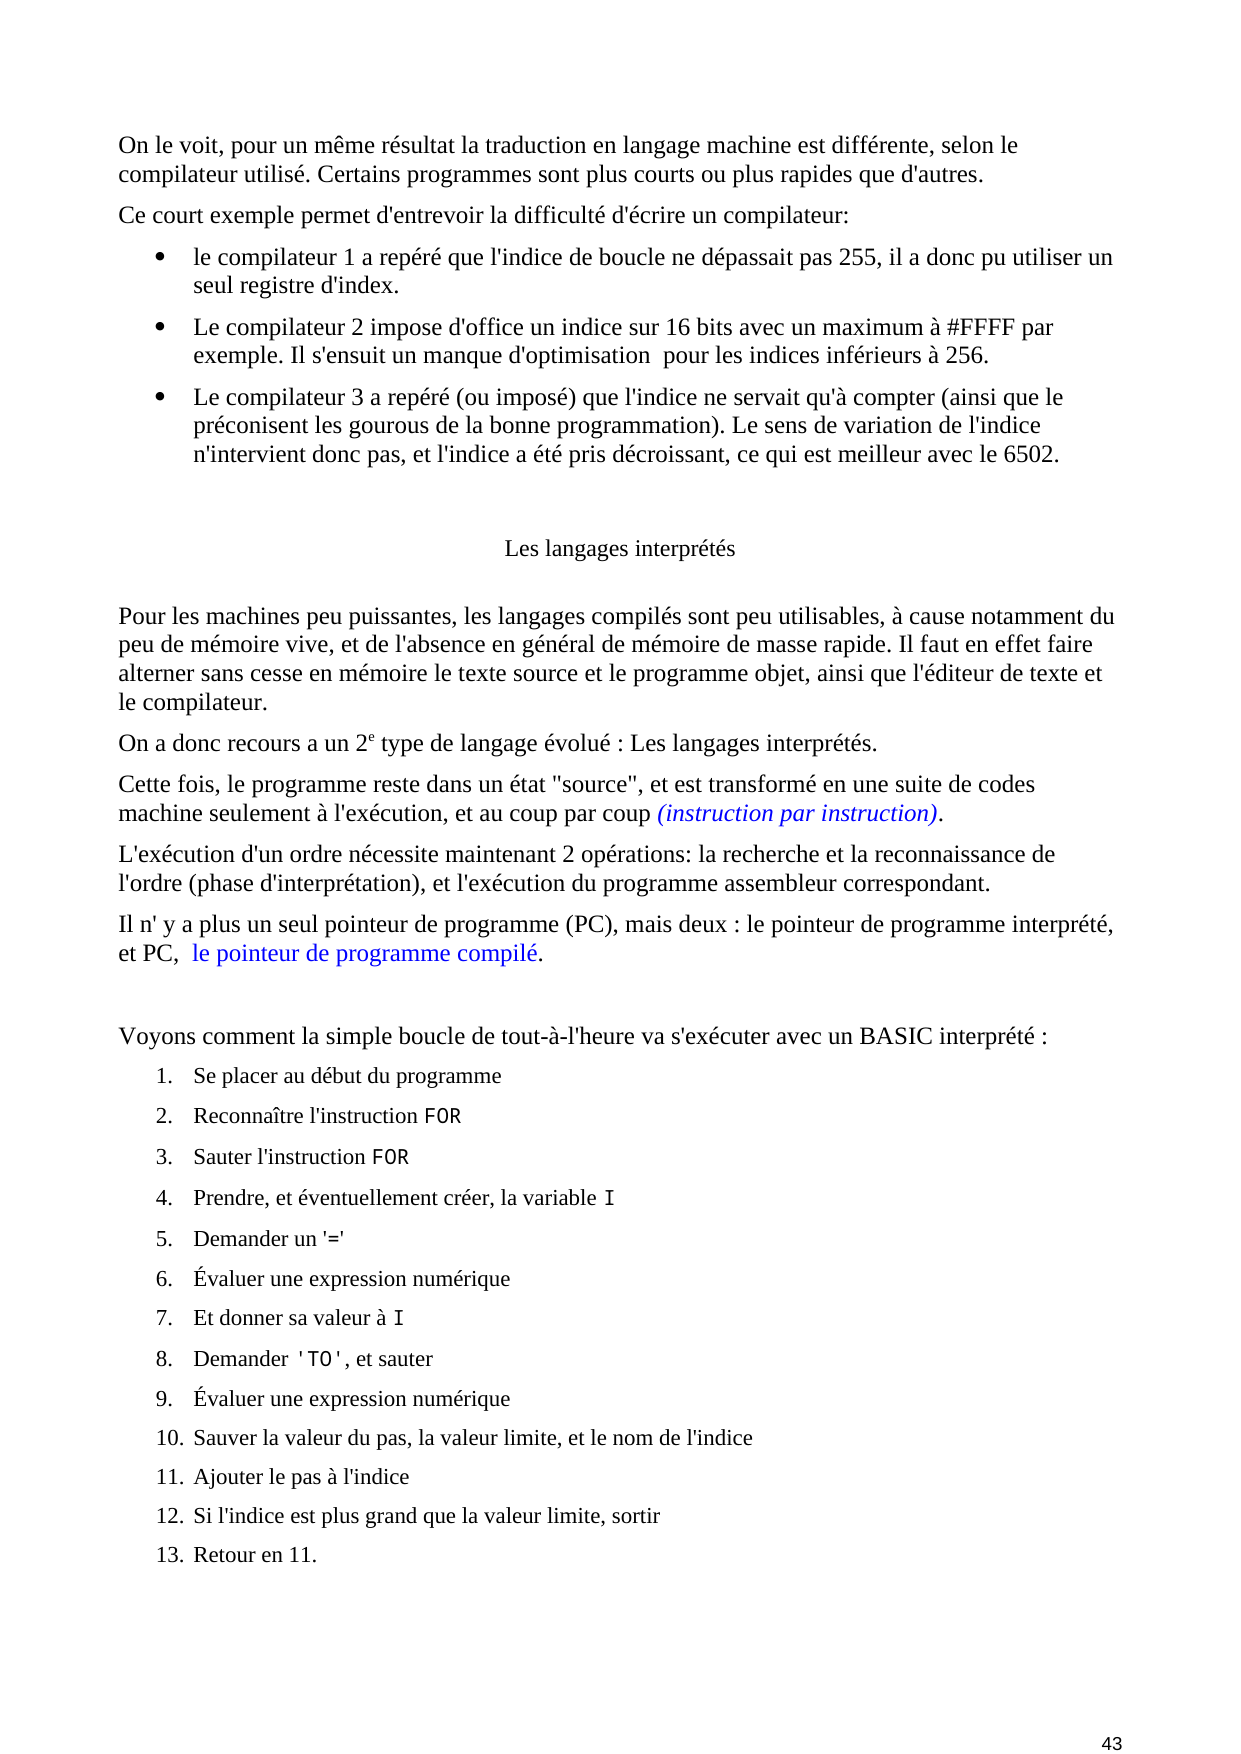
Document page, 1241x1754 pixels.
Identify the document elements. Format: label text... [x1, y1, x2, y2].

list Demander 'TO', et sauter [156, 1344, 1122, 1373]
list Évaluer une expression numérique [156, 1385, 1122, 1412]
text Ce court exemple permet d'entrevoir la difficulté d'écrire un compilateur: [118, 201, 1122, 229]
list Se placer au début du programme [156, 1062, 1122, 1088]
list Reconnaître l'instruction FOR [156, 1101, 1122, 1129]
list Le compilateur 2 impose d'office un indice sur 16 bits avec un maximum à #FFFF par exemple. Il s'ensuit un manque d'optimisation pour les indices inférieurs à 256. [156, 312, 1122, 369]
text Il n' y a plus un seul pointeur de programme (PC), mais deux : le pointeur de programme interprété, et PC, le pointeur de programme compilé. [118, 909, 1122, 967]
list Demander un '=' [156, 1224, 1122, 1252]
text Pour les machines peu puissantes, les langages compilés sont peu utilisables, à cause notamment du peu de mémoire vive, et de l'absence en général de mémoire de masse rapide. Il faut en effet faire alterner sans cesse en mémoire le texte source et le programme objet, ainsi que l'éditeur de texte et le compilateur. [118, 601, 1122, 716]
list Sauver la valeur du pas, la valeur limite, et le nom de l'indice [156, 1424, 1122, 1451]
list Le compilateur 3 a repéré (ou imposé) que l'indice ne servait qu'à compter (ainsi que le préconisent les gourous de la bonne programmation). Le sens de variation de l'indice n'intervient donc pas, et l'indice a été pris décroissant, ce qui est meilleur avec le 6502. [156, 382, 1122, 468]
text On le voit, pour un même résultat la traduction en langage machine est différente, selon le compilateur utilisé. Certains programmes sont plus courts ou plus rapides que d'autres. [118, 131, 1122, 188]
list Évaluer une expression numérique [156, 1264, 1122, 1291]
text L'exécution d'un ordre nécessite maintenant 2 opérations: la recherche et la reconnaissance de l'ordre (phase d'interprétation), et l'exécution du programme assembleur correspondant. [118, 839, 1122, 897]
list Retour en 11. [156, 1541, 1122, 1567]
list Ajouter le pas à l'indice [156, 1463, 1122, 1489]
text Voyons comment la simple boucle de tout-à-l'heure va s'exécuter avec un BASIC interprété : [118, 1021, 1122, 1049]
list le compilateur 1 a repéré que l'indice de boucle ne dépassait pas 255, il a donc pu utiliser un seul registre d'index. [156, 242, 1122, 299]
list Si l'indice est plus grand que la valeur limite, sortir [156, 1502, 1122, 1528]
text Cette fois, le programme reste dans un état "source", et est transformé en une suite de codes machine seulement à l'exécution, et au coup par coup (instruction par instruction). [118, 769, 1122, 827]
list Sauter l'instruction FOR [156, 1142, 1122, 1170]
list Prendre, et éventuellement créer, la variable I [156, 1183, 1122, 1211]
text On a donc recours a un 2e type de langage évolué : Les langages interprétés. [118, 728, 1122, 757]
subtitle Les langages interprétés [118, 534, 1122, 562]
list Et donner sa valeur à I [156, 1303, 1122, 1332]
